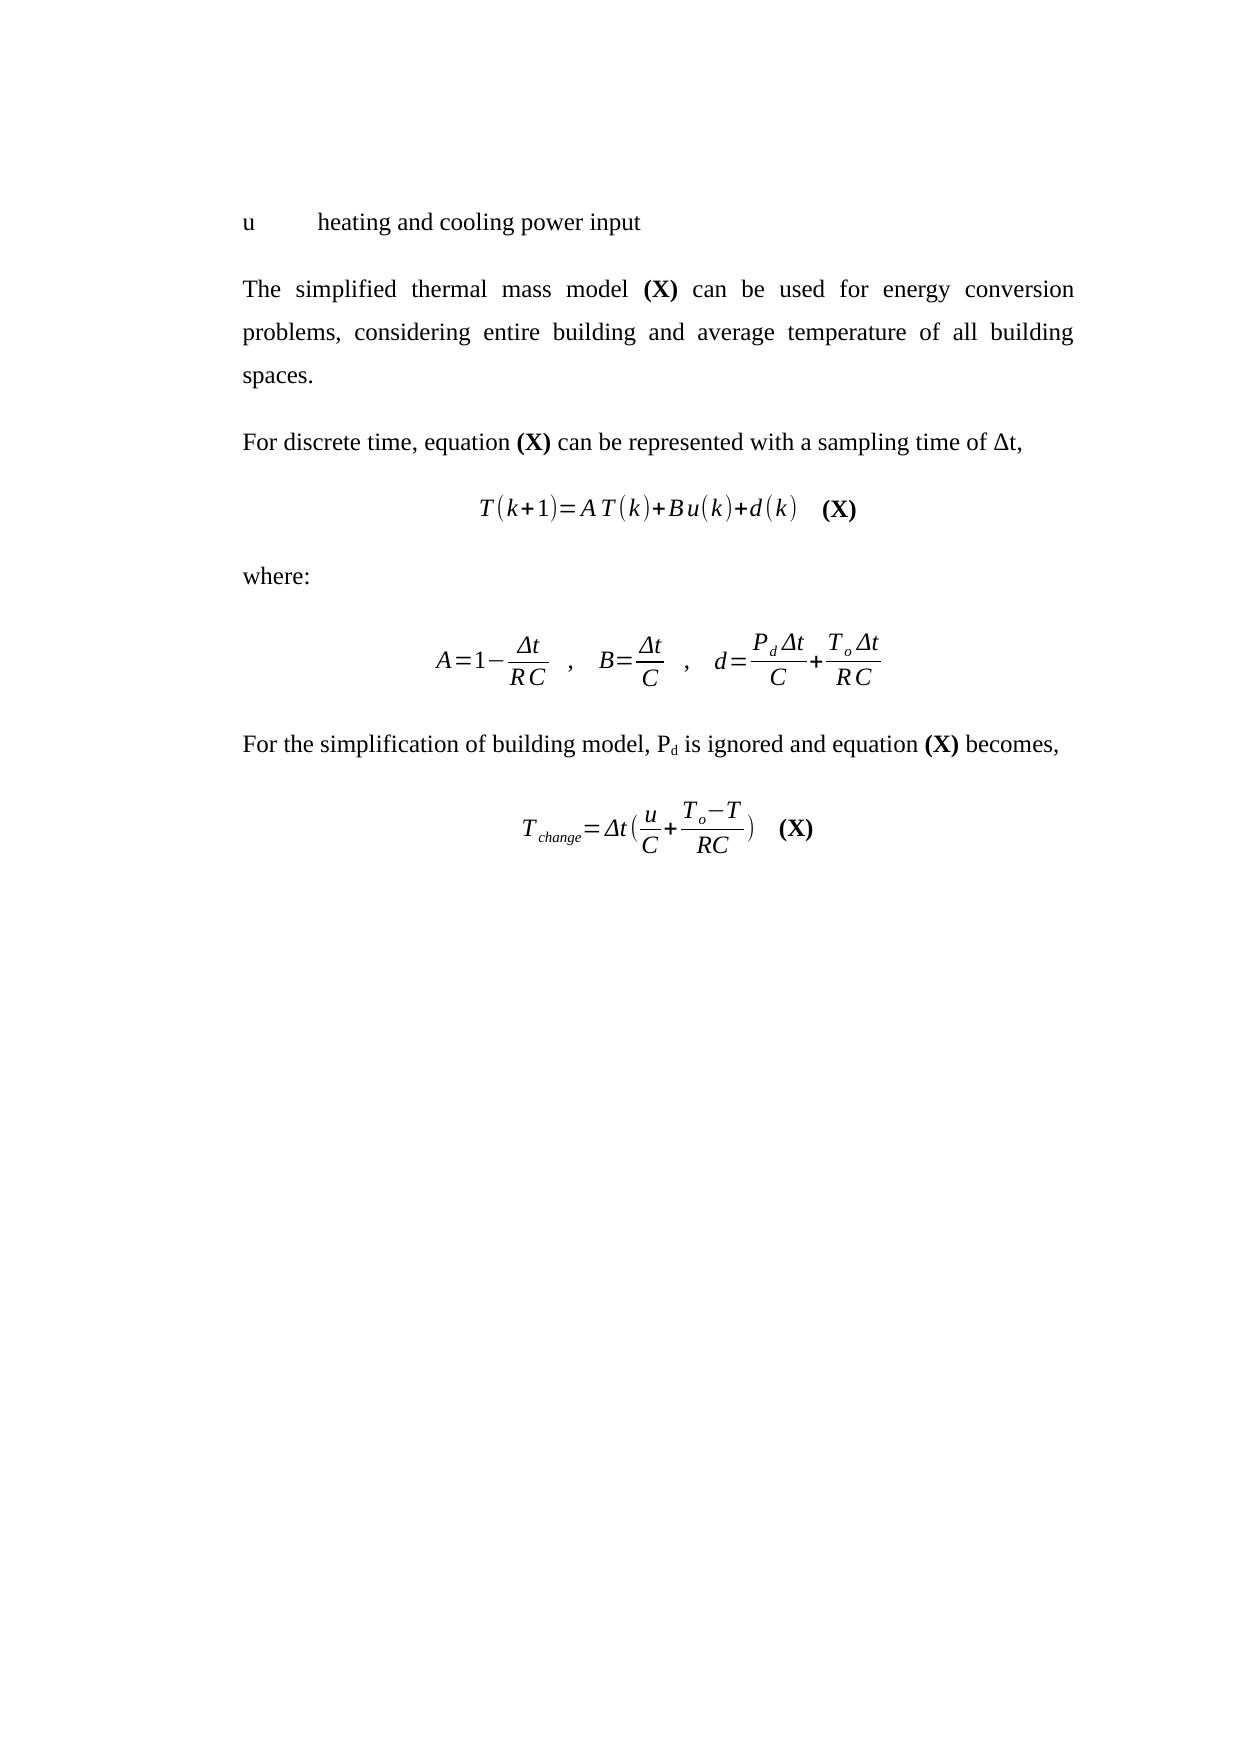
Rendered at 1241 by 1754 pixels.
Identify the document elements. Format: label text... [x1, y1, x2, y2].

text , , [242, 628, 1075, 691]
text (X) [242, 796, 1075, 859]
text For the simplification of building model, Pd is ignored and equation (X) becomes, [242, 729, 1075, 758]
text where: [242, 561, 1075, 590]
text The simplified thermal mass model (X) can be used for energy conversion problems, considering entire building and average temperature of all building spaces. [242, 274, 1075, 389]
text (X) [242, 494, 1075, 523]
text For discrete time, equation (X) can be represented with a sampling time of Δt, [242, 427, 1075, 456]
text u heating and cooling power input [242, 207, 1075, 236]
